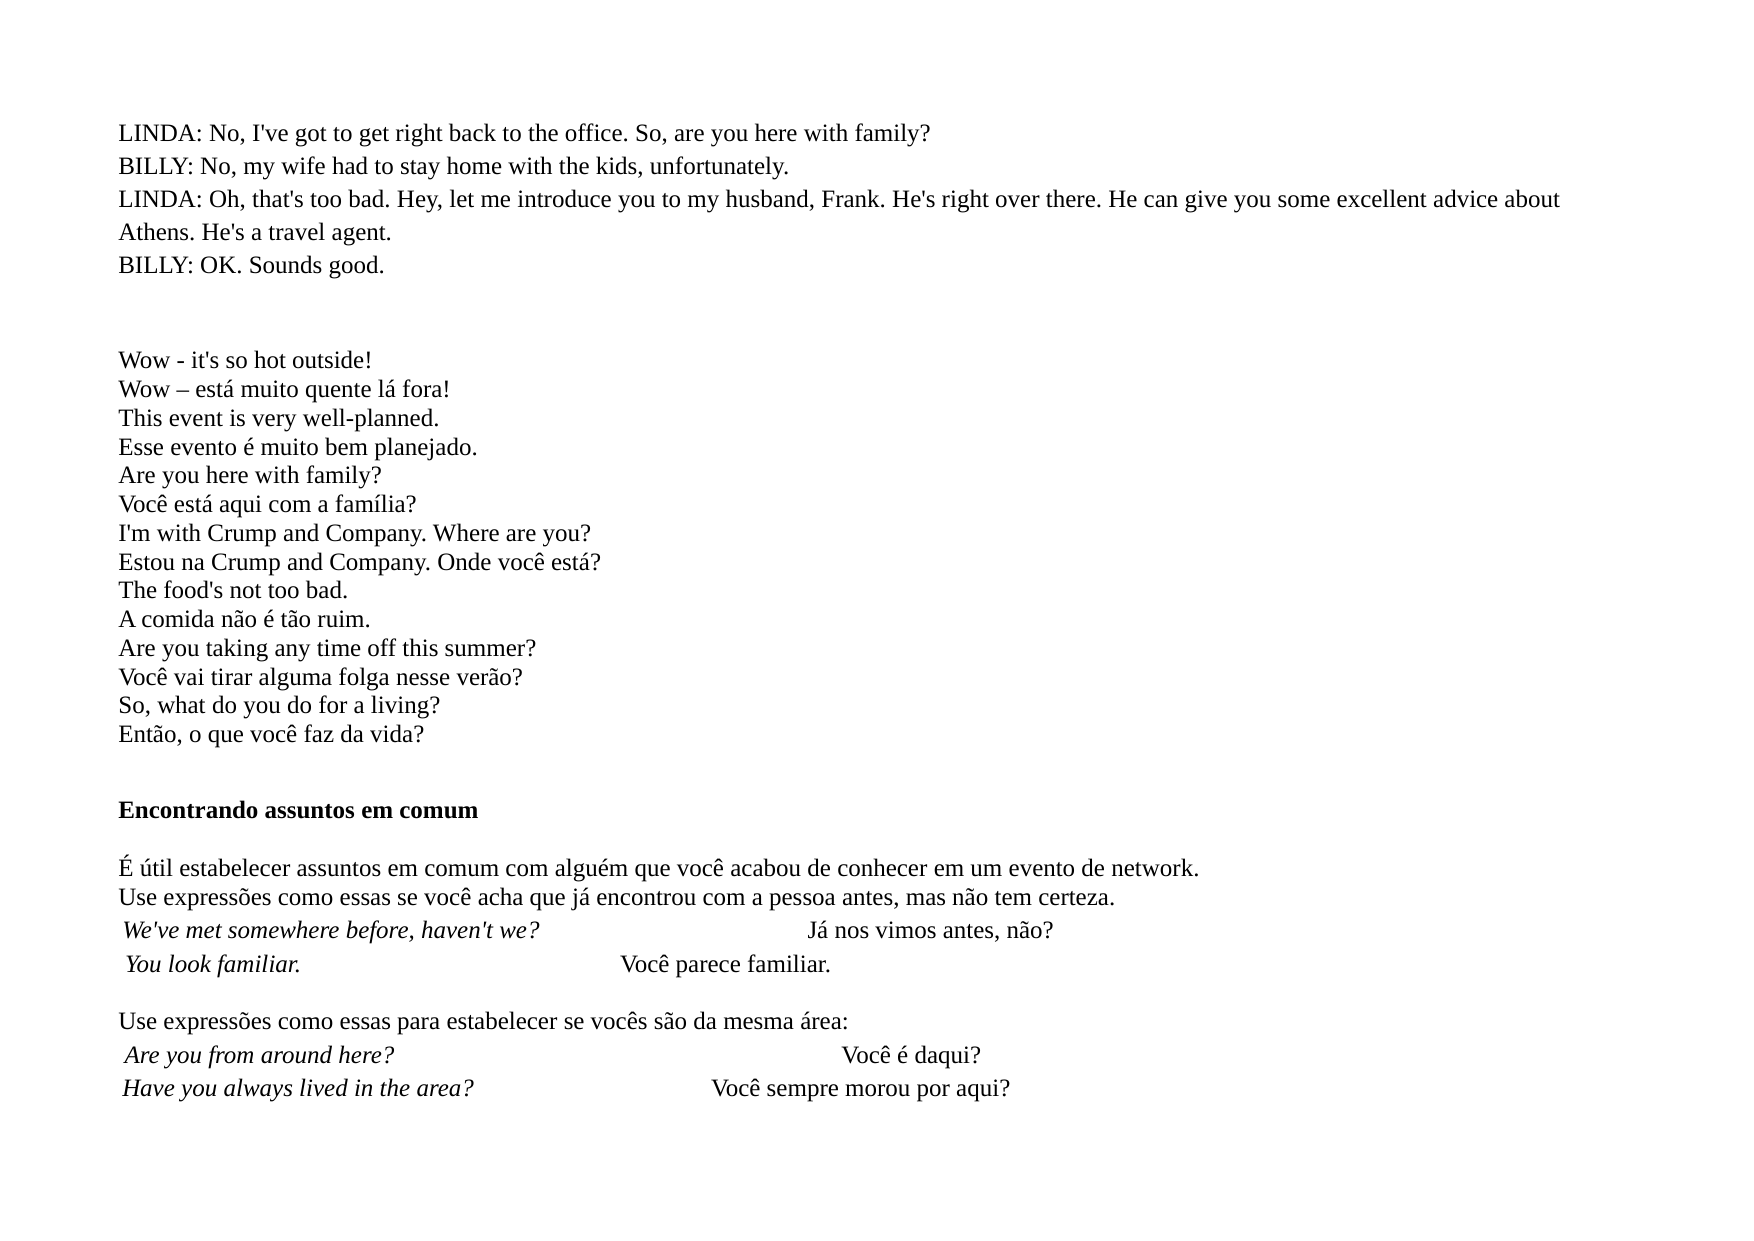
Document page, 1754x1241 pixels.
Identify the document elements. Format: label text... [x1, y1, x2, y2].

table_header [118, 915, 122, 944]
table_cell [665, 911, 1212, 915]
table_header É útil estabelecer assuntos em comum com alguém que você acabou de conhecer em um evento de network. Use expressões como essas se você acha que já encontrou com a pessoa antes, mas não tem certeza. [118, 853, 1212, 911]
table_cell Use expressões como essas para estabelecer se vocês são da mesma área: [118, 978, 1212, 1035]
text So, what do you do for a living? [118, 690, 1636, 719]
table_header [118, 1040, 124, 1069]
table_cell [125, 1035, 1212, 1040]
table_header Você é daqui? [841, 1040, 1212, 1069]
table_header Já nos vimos antes, não? [807, 915, 1212, 944]
text This event is very well-planned. [118, 403, 1636, 432]
text Você vai tirar alguma folga nesse verão? [118, 662, 1636, 690]
table_header Você sempre morou por aqui? [711, 1074, 1212, 1102]
text Estou na Crump and Company. Onde você está? [118, 547, 1636, 575]
table_header Have you always lived in the area? [122, 1074, 711, 1102]
text Esse evento é muito bem planejado. [118, 432, 1636, 460]
table_header Você parece familiar. [620, 949, 1212, 978]
text LINDA: No, I've got to get right back to the office. So, are you here with family? BILLY: No, my wife had to stay home with the kids, unfortunately. LINDA: Oh, that's too bad. Hey, let me introduce you to my husband, Frank. He's right over there. He can give you some excellent advice about Athens. He's a travel agent. BILLY: OK. Sounds good. [118, 118, 1636, 279]
table_header You look familiar. [125, 949, 620, 978]
text Você está aqui com a família? [118, 489, 1636, 518]
text A comida não é tão ruim. [118, 604, 1636, 633]
table_header [118, 949, 125, 978]
text The food's not too bad. [118, 575, 1636, 604]
table_cell [122, 944, 1212, 949]
table_cell [118, 911, 665, 915]
table_header Are you from around here? [124, 1040, 841, 1069]
table_header [118, 1074, 122, 1102]
table_cell [124, 1069, 1212, 1073]
text Wow – está muito quente lá fora! [118, 374, 1636, 403]
text Wow - it's so hot outside! [118, 345, 1636, 374]
text Are you taking any time off this summer? [118, 633, 1636, 662]
text Então, o que você faz da vida? [118, 719, 1636, 748]
table_header We've met somewhere before, haven't we? [122, 915, 807, 944]
text Encontrando assuntos em comum [118, 796, 1636, 853]
text Are you here with family? [118, 460, 1636, 489]
text I'm with Crump and Company. Where are you? [118, 518, 1636, 547]
